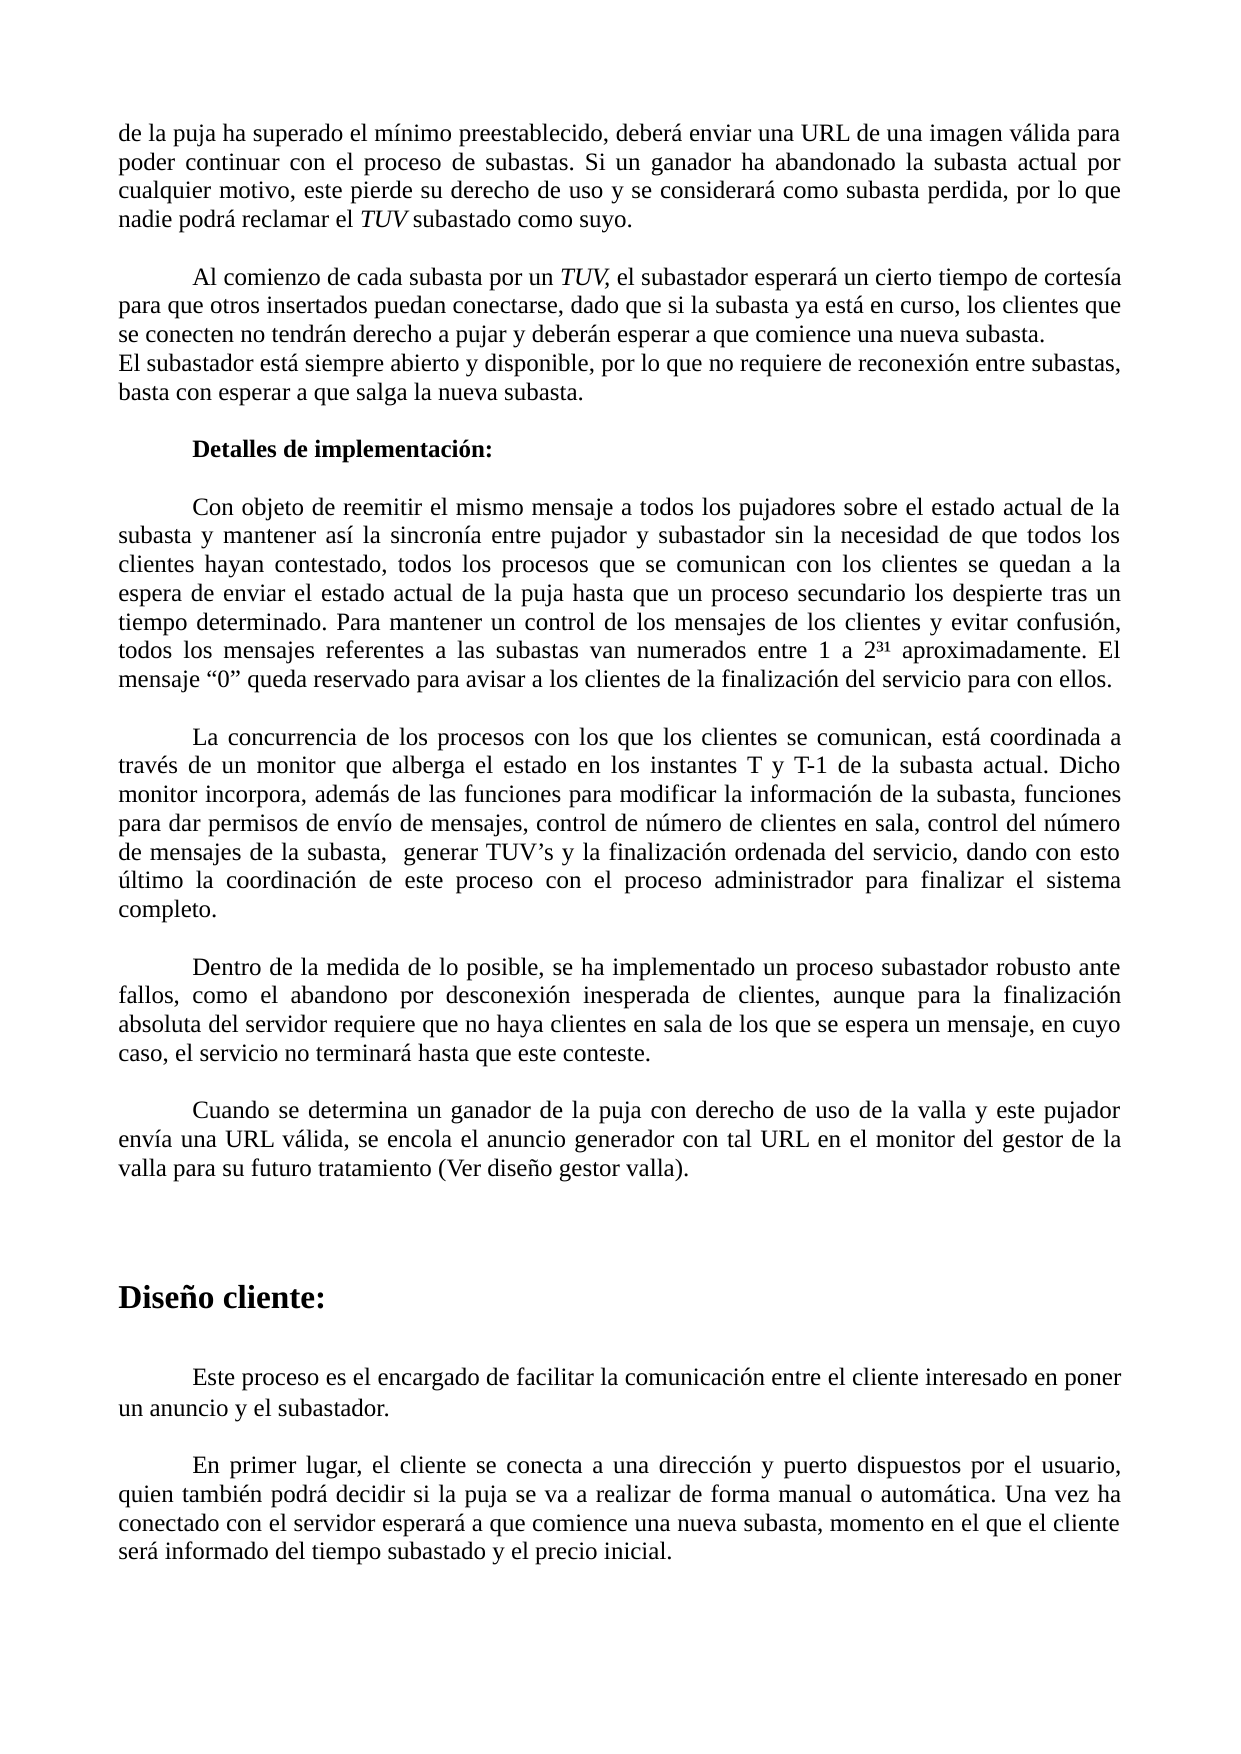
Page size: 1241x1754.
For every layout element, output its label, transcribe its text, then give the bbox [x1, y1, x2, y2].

text Dentro de la medida de lo posible, se ha implementado un proceso subastador robusto ante fallos, como el abandono por desconexión inesperada de clientes, aunque para la finalización absoluta del servidor requiere que no haya clientes en sala de los que se espera un mensaje, en cuyo caso, el servicio no terminará hasta que este conteste. [118, 952, 1122, 1067]
text Diseño cliente: [118, 1278, 1122, 1316]
text En primer lugar, el cliente se conecta a una dirección y puerto dispuestos por el usuario, quien también podrá decidir si la puja se va a realizar de forma manual o automática. Una vez ha conectado con el servidor esperará a que comience una nueva subasta, momento en el que el cliente será informado del tiempo subastado y el precio inicial. [118, 1450, 1122, 1565]
text La concurrencia de los procesos con los que los clientes se comunican, está coordinada a través de un monitor que alberga el estado en los instantes T y T-1 de la subasta actual. Dicho monitor incorpora, además de las funciones para modificar la información de la subasta, funciones para dar permisos de envío de mensajes, control de número de clientes en sala, control del número de mensajes de la subasta, generar TUV’s y la finalización ordenada del servicio, dando con esto último la coordinación de este proceso con el proceso administrador para finalizar el sistema completo. [118, 722, 1122, 923]
text El subastador está siempre abierto y disponible, por lo que no requiere de reconexión entre subastas, basta con esperar a que salga la nueva subasta. [118, 348, 1122, 406]
text Detalles de implementación: [118, 434, 1122, 463]
text de la puja ha superado el mínimo preestablecido, deberá enviar una URL de una imagen válida para poder continuar con el proceso de subastas. Si un ganador ha abandonado la subasta actual por cualquier motivo, este pierde su derecho de uso y se considerará como subasta perdida, por lo que nadie podrá reclamar el TUV subastado como suyo. [118, 118, 1122, 233]
text Con objeto de reemitir el mismo mensaje a todos los pujadores sobre el estado actual de la subasta y mantener así la sincronía entre pujador y subastador sin la necesidad de que todos los clientes hayan contestado, todos los procesos que se comunican con los clientes se quedan a la espera de enviar el estado actual de la puja hasta que un proceso secundario los despierte tras un tiempo determinado. Para mantener un control de los mensajes de los clientes y evitar confusión, todos los mensajes referentes a las subastas van numerados entre 1 a 2³¹ aproximadamente. El mensaje “0” queda reservado para avisar a los clientes de la finalización del servicio para con ellos. [118, 492, 1122, 693]
text Al comienzo de cada subasta por un TUV, el subastador esperará un cierto tiempo de cortesía para que otros insertados puedan conectarse, dado que si la subasta ya está en curso, los clientes que se conecten no tendrán derecho a pujar y deberán esperar a que comience una nueva subasta. [118, 262, 1122, 348]
text Este proceso es el encargado de facilitar la comunicación entre el cliente interesado en poner un anuncio y el subastador. [118, 1354, 1122, 1421]
text Cuando se determina un ganador de la puja con derecho de uso de la valla y este pujador envía una URL válida, se encola el anuncio generador con tal URL en el monitor del gestor de la valla para su futuro tratamiento (Ver diseño gestor valla). [118, 1096, 1122, 1182]
